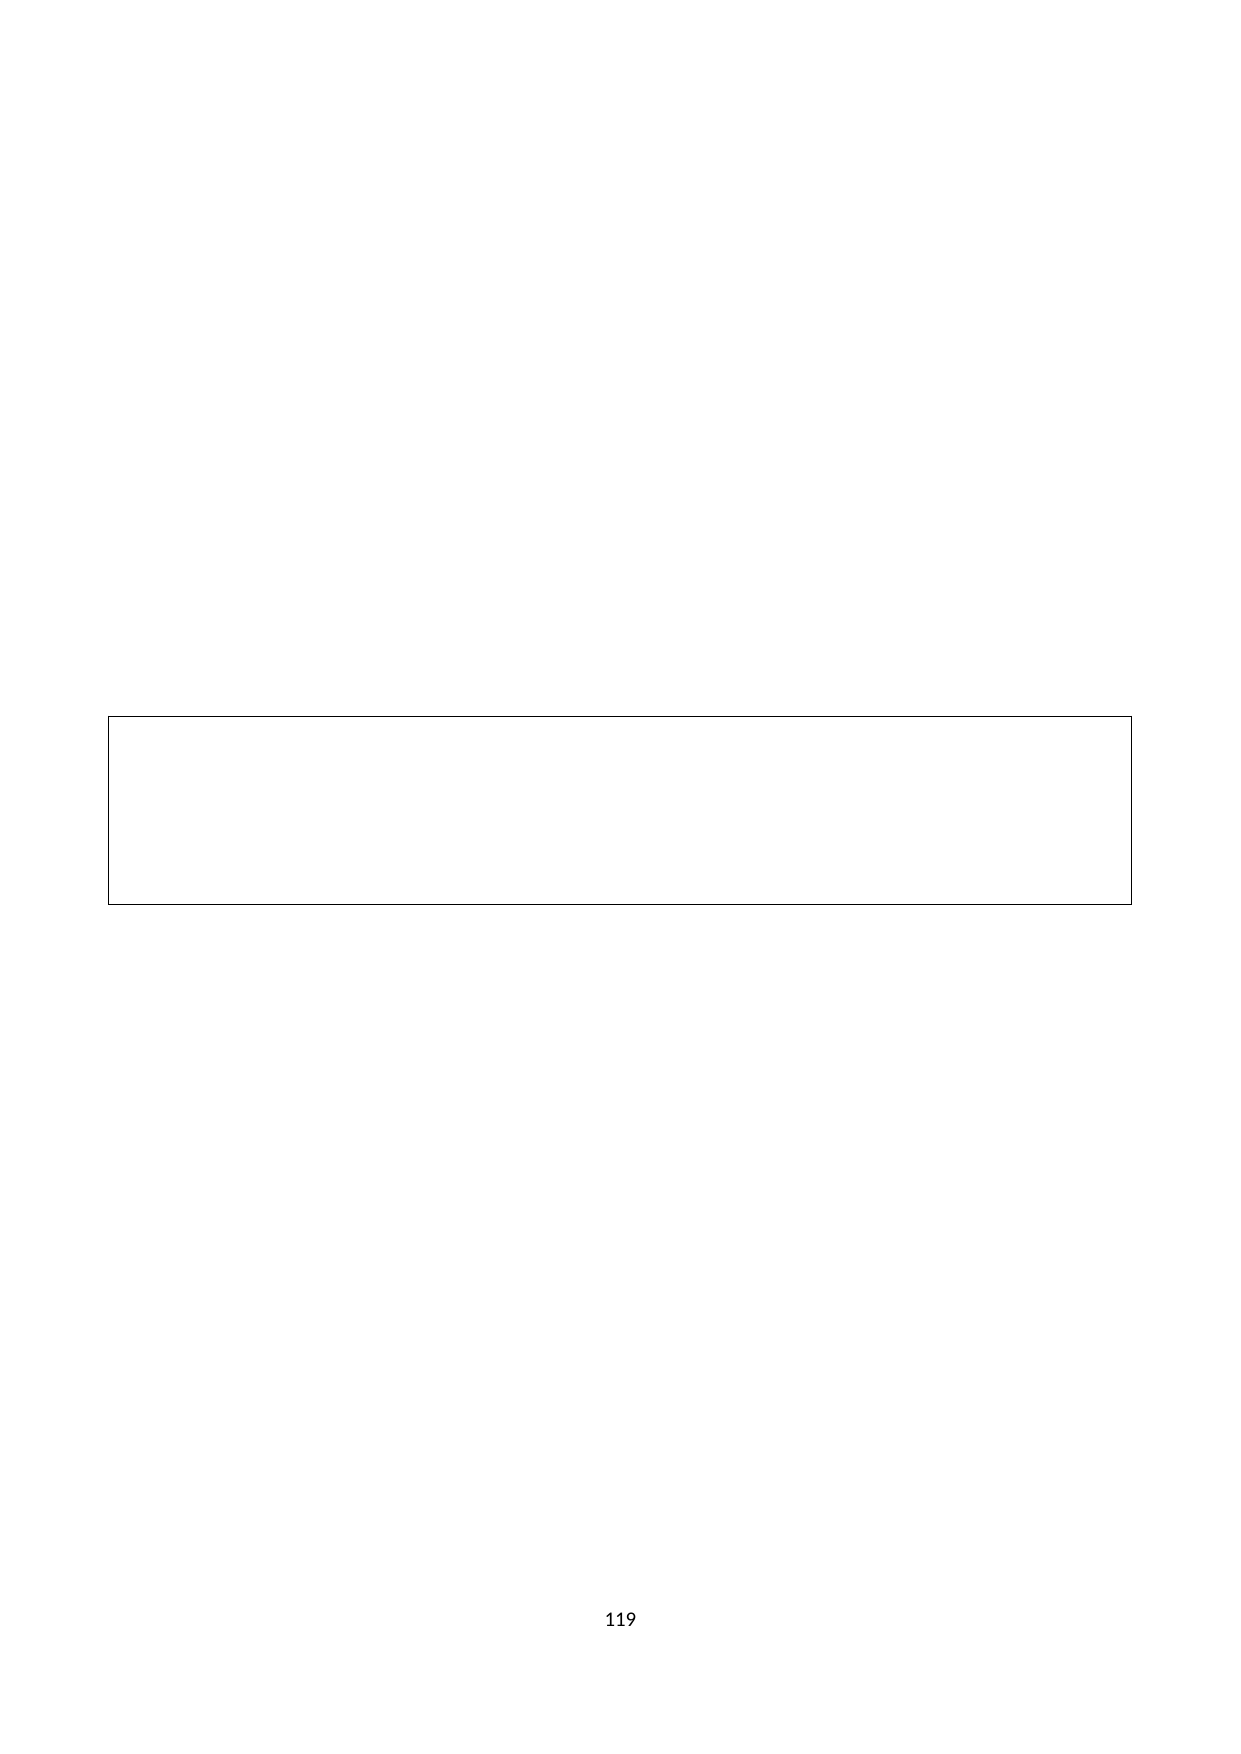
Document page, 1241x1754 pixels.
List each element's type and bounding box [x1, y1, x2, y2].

table_cell [109, 717, 1131, 904]
